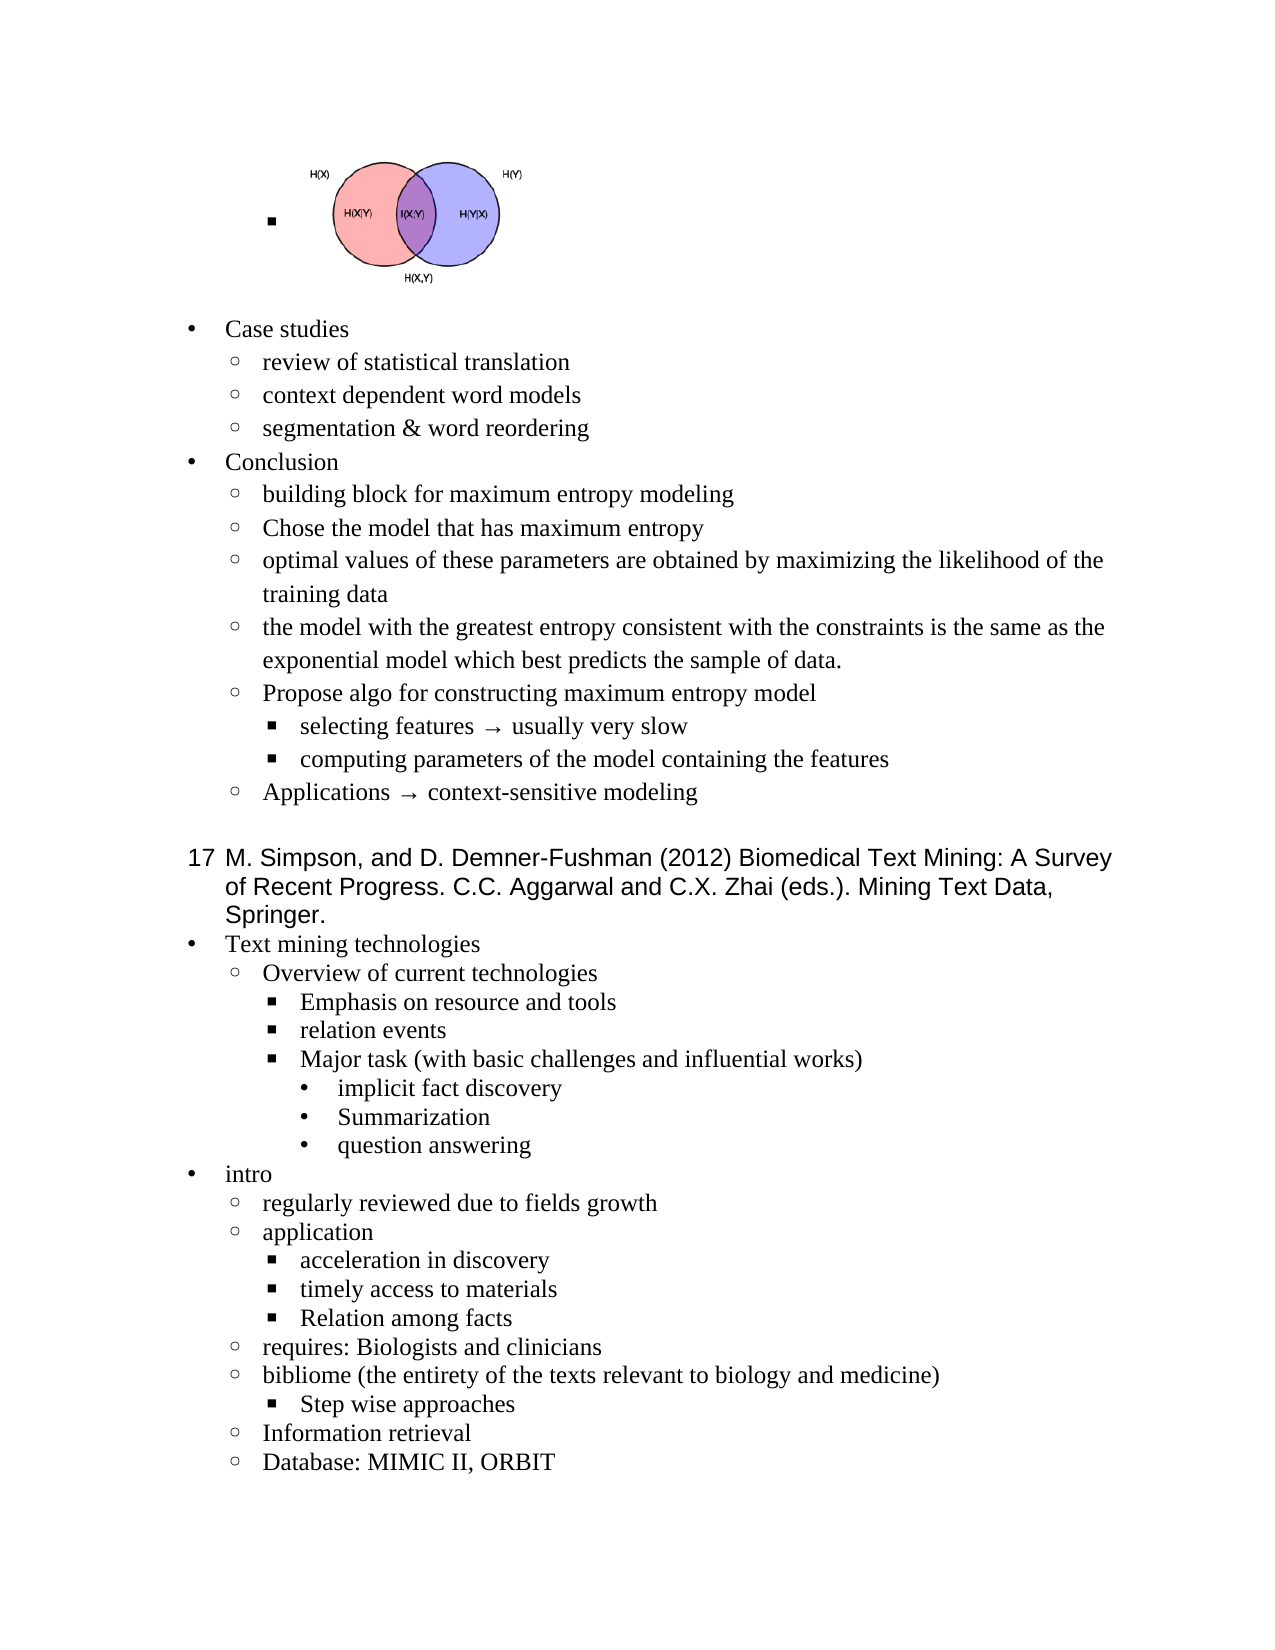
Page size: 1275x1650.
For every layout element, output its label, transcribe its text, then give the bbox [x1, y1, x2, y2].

list Case studies [187, 314, 1125, 343]
list Propose algo for constructing maximum entropy model [225, 678, 1125, 706]
picture [300, 150, 530, 312]
list Step wise approaches [262, 1389, 1125, 1418]
list context dependent word models [225, 381, 1125, 409]
list implicit fact discovery [300, 1073, 1125, 1102]
list Text mining technologies [187, 929, 1125, 958]
list M. Simpson, and D. Demner-Fushman (2012) Biomedical Text Mining: A Survey of Recent Progress. C.C. Aggarwal and C.X. Zhai (eds.). Mining Text Data, Springer. [187, 843, 1125, 929]
list Major task (with basic challenges and influential works) [262, 1044, 1125, 1073]
list building block for maximum entropy modeling [225, 479, 1125, 508]
list computing parameters of the model containing the features [262, 744, 1125, 772]
list application [225, 1217, 1125, 1245]
list requires: Biologists and clinicians [225, 1332, 1125, 1360]
list timely access to materials [262, 1274, 1125, 1303]
list regularly reviewed due to fields growth [225, 1188, 1125, 1217]
list Information retrieval [225, 1418, 1125, 1447]
list Conclusion [187, 447, 1125, 475]
list Relation among facts [262, 1303, 1125, 1332]
list acceleration in discovery [262, 1245, 1125, 1274]
list Overview of current technologies [225, 958, 1125, 987]
list selecting features → usually very slow [262, 711, 1125, 739]
list segmentation & word reordering [225, 413, 1125, 442]
list the model with the greatest entropy consistent with the constraints is the same as the exponential model which best predicts the sample of data. [225, 612, 1125, 673]
list Applications → context-sensitive modeling [225, 777, 1125, 806]
list bibliome (the entirety of the texts relevant to biology and medicine) [225, 1360, 1125, 1389]
list Emphasis on resource and tools [262, 987, 1125, 1015]
list Summarization [300, 1102, 1125, 1130]
list optimal values of these parameters are obtained by maximizing the likelihood of the training data [225, 546, 1125, 607]
list question answering [300, 1130, 1125, 1159]
list relation events [262, 1015, 1125, 1044]
list Database: MIMIC II, ORBIT [225, 1447, 1125, 1475]
list Chose the model that has maximum entropy [225, 513, 1125, 541]
list intro [187, 1159, 1125, 1188]
list review of statistical translation [225, 347, 1125, 376]
